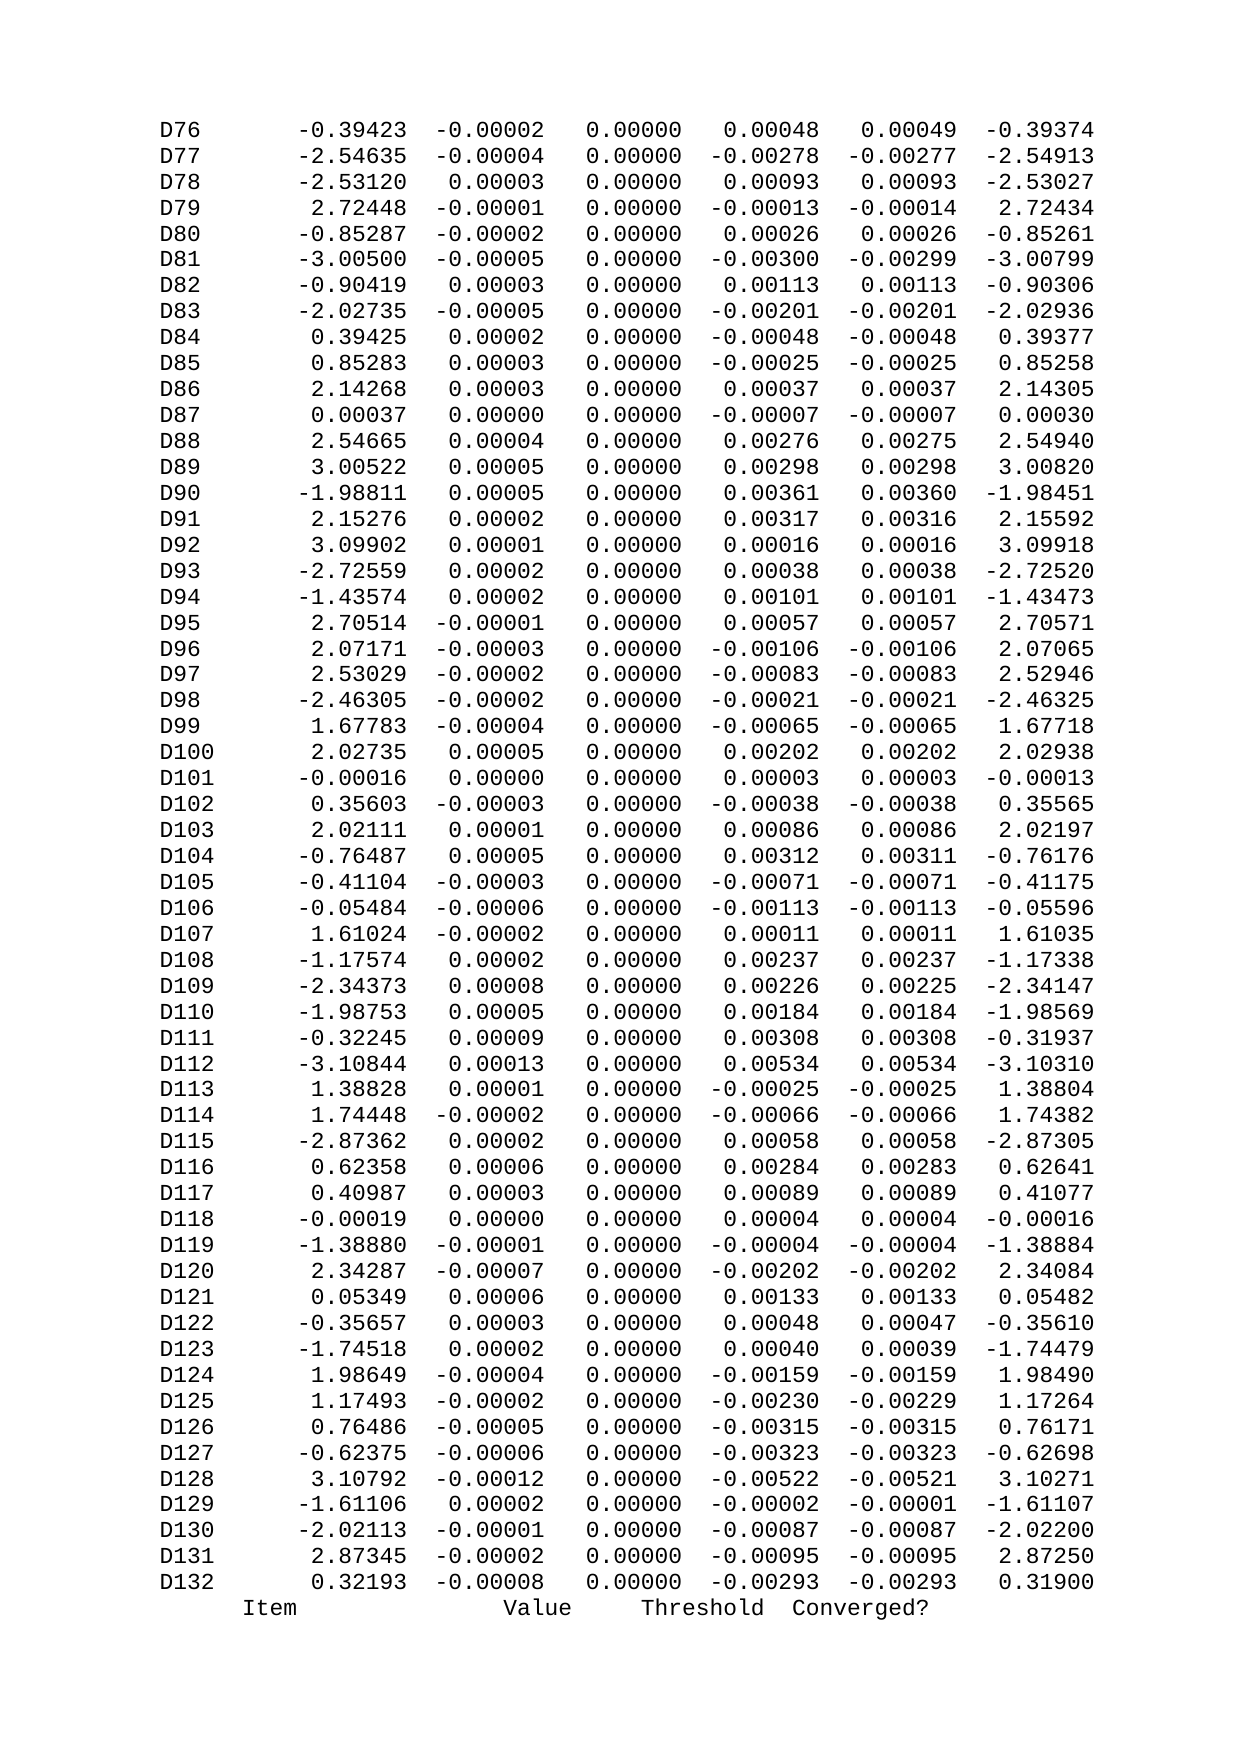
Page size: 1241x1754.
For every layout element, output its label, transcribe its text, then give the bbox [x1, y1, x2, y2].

text D81 -3.00500 -0.00005 0.00000 -0.00300 -0.00299 -3.00799 [118, 248, 1122, 274]
text D124 1.98649 -0.00004 0.00000 -0.00159 -0.00159 1.98490 [118, 1363, 1122, 1389]
text D110 -1.98753 0.00005 0.00000 0.00184 0.00184 -1.98569 [118, 1000, 1122, 1026]
text D120 2.34287 -0.00007 0.00000 -0.00202 -0.00202 2.34084 [118, 1259, 1122, 1285]
text D92 3.09902 0.00001 0.00000 0.00016 0.00016 3.09918 [118, 533, 1122, 559]
text D97 2.53029 -0.00002 0.00000 -0.00083 -0.00083 2.52946 [118, 663, 1122, 689]
text D103 2.02111 0.00001 0.00000 0.00086 0.00086 2.02197 [118, 818, 1122, 844]
text D122 -0.35657 0.00003 0.00000 0.00048 0.00047 -0.35610 [118, 1311, 1122, 1337]
text D76 -0.39423 -0.00002 0.00000 0.00048 0.00049 -0.39374 [118, 118, 1122, 144]
text D98 -2.46305 -0.00002 0.00000 -0.00021 -0.00021 -2.46325 [118, 689, 1122, 715]
text D129 -1.61106 0.00002 0.00000 -0.00002 -0.00001 -1.61107 [118, 1493, 1122, 1519]
text D84 0.39425 0.00002 0.00000 -0.00048 -0.00048 0.39377 [118, 326, 1122, 352]
text D132 0.32193 -0.00008 0.00000 -0.00293 -0.00293 0.31900 [118, 1571, 1122, 1597]
text D109 -2.34373 0.00008 0.00000 0.00226 0.00225 -2.34147 [118, 974, 1122, 1000]
text D86 2.14268 0.00003 0.00000 0.00037 0.00037 2.14305 [118, 377, 1122, 403]
text D127 -0.62375 -0.00006 0.00000 -0.00323 -0.00323 -0.62698 [118, 1441, 1122, 1467]
text D125 1.17493 -0.00002 0.00000 -0.00230 -0.00229 1.17264 [118, 1389, 1122, 1415]
text D90 -1.98811 0.00005 0.00000 0.00361 0.00360 -1.98451 [118, 481, 1122, 507]
text D107 1.61024 -0.00002 0.00000 0.00011 0.00011 1.61035 [118, 922, 1122, 948]
text D100 2.02735 0.00005 0.00000 0.00202 0.00202 2.02938 [118, 741, 1122, 767]
text D105 -0.41104 -0.00003 0.00000 -0.00071 -0.00071 -0.41175 [118, 870, 1122, 896]
text D77 -2.54635 -0.00004 0.00000 -0.00278 -0.00277 -2.54913 [118, 144, 1122, 170]
text D106 -0.05484 -0.00006 0.00000 -0.00113 -0.00113 -0.05596 [118, 896, 1122, 922]
text D99 1.67783 -0.00004 0.00000 -0.00065 -0.00065 1.67718 [118, 715, 1122, 741]
text D121 0.05349 0.00006 0.00000 0.00133 0.00133 0.05482 [118, 1285, 1122, 1311]
text D88 2.54665 0.00004 0.00000 0.00276 0.00275 2.54940 [118, 429, 1122, 455]
text D131 2.87345 -0.00002 0.00000 -0.00095 -0.00095 2.87250 [118, 1545, 1122, 1571]
text Item Value Threshold Converged? [118, 1597, 1122, 1622]
text D83 -2.02735 -0.00005 0.00000 -0.00201 -0.00201 -2.02936 [118, 300, 1122, 326]
text D130 -2.02113 -0.00001 0.00000 -0.00087 -0.00087 -2.02200 [118, 1519, 1122, 1545]
text D108 -1.17574 0.00002 0.00000 0.00237 0.00237 -1.17338 [118, 948, 1122, 974]
text D123 -1.74518 0.00002 0.00000 0.00040 0.00039 -1.74479 [118, 1337, 1122, 1363]
text D91 2.15276 0.00002 0.00000 0.00317 0.00316 2.15592 [118, 507, 1122, 533]
text D128 3.10792 -0.00012 0.00000 -0.00522 -0.00521 3.10271 [118, 1467, 1122, 1493]
text D85 0.85283 0.00003 0.00000 -0.00025 -0.00025 0.85258 [118, 352, 1122, 377]
text D78 -2.53120 0.00003 0.00000 0.00093 0.00093 -2.53027 [118, 170, 1122, 196]
text D94 -1.43574 0.00002 0.00000 0.00101 0.00101 -1.43473 [118, 585, 1122, 611]
text D82 -0.90419 0.00003 0.00000 0.00113 0.00113 -0.90306 [118, 274, 1122, 300]
text D113 1.38828 0.00001 0.00000 -0.00025 -0.00025 1.38804 [118, 1078, 1122, 1104]
text D80 -0.85287 -0.00002 0.00000 0.00026 0.00026 -0.85261 [118, 222, 1122, 248]
text D79 2.72448 -0.00001 0.00000 -0.00013 -0.00014 2.72434 [118, 196, 1122, 222]
text D118 -0.00019 0.00000 0.00000 0.00004 0.00004 -0.00016 [118, 1207, 1122, 1233]
text D87 0.00037 0.00000 0.00000 -0.00007 -0.00007 0.00030 [118, 403, 1122, 429]
text D119 -1.38880 -0.00001 0.00000 -0.00004 -0.00004 -1.38884 [118, 1233, 1122, 1259]
text D104 -0.76487 0.00005 0.00000 0.00312 0.00311 -0.76176 [118, 844, 1122, 870]
text D93 -2.72559 0.00002 0.00000 0.00038 0.00038 -2.72520 [118, 559, 1122, 585]
text D95 2.70514 -0.00001 0.00000 0.00057 0.00057 2.70571 [118, 611, 1122, 637]
text D112 -3.10844 0.00013 0.00000 0.00534 0.00534 -3.10310 [118, 1052, 1122, 1078]
text D114 1.74448 -0.00002 0.00000 -0.00066 -0.00066 1.74382 [118, 1104, 1122, 1130]
text D117 0.40987 0.00003 0.00000 0.00089 0.00089 0.41077 [118, 1182, 1122, 1207]
text D101 -0.00016 0.00000 0.00000 0.00003 0.00003 -0.00013 [118, 767, 1122, 792]
text D102 0.35603 -0.00003 0.00000 -0.00038 -0.00038 0.35565 [118, 792, 1122, 818]
text D89 3.00522 0.00005 0.00000 0.00298 0.00298 3.00820 [118, 455, 1122, 481]
text D126 0.76486 -0.00005 0.00000 -0.00315 -0.00315 0.76171 [118, 1415, 1122, 1441]
text D115 -2.87362 0.00002 0.00000 0.00058 0.00058 -2.87305 [118, 1130, 1122, 1156]
text D111 -0.32245 0.00009 0.00000 0.00308 0.00308 -0.31937 [118, 1026, 1122, 1052]
text D96 2.07171 -0.00003 0.00000 -0.00106 -0.00106 2.07065 [118, 637, 1122, 663]
text D116 0.62358 0.00006 0.00000 0.00284 0.00283 0.62641 [118, 1156, 1122, 1182]
